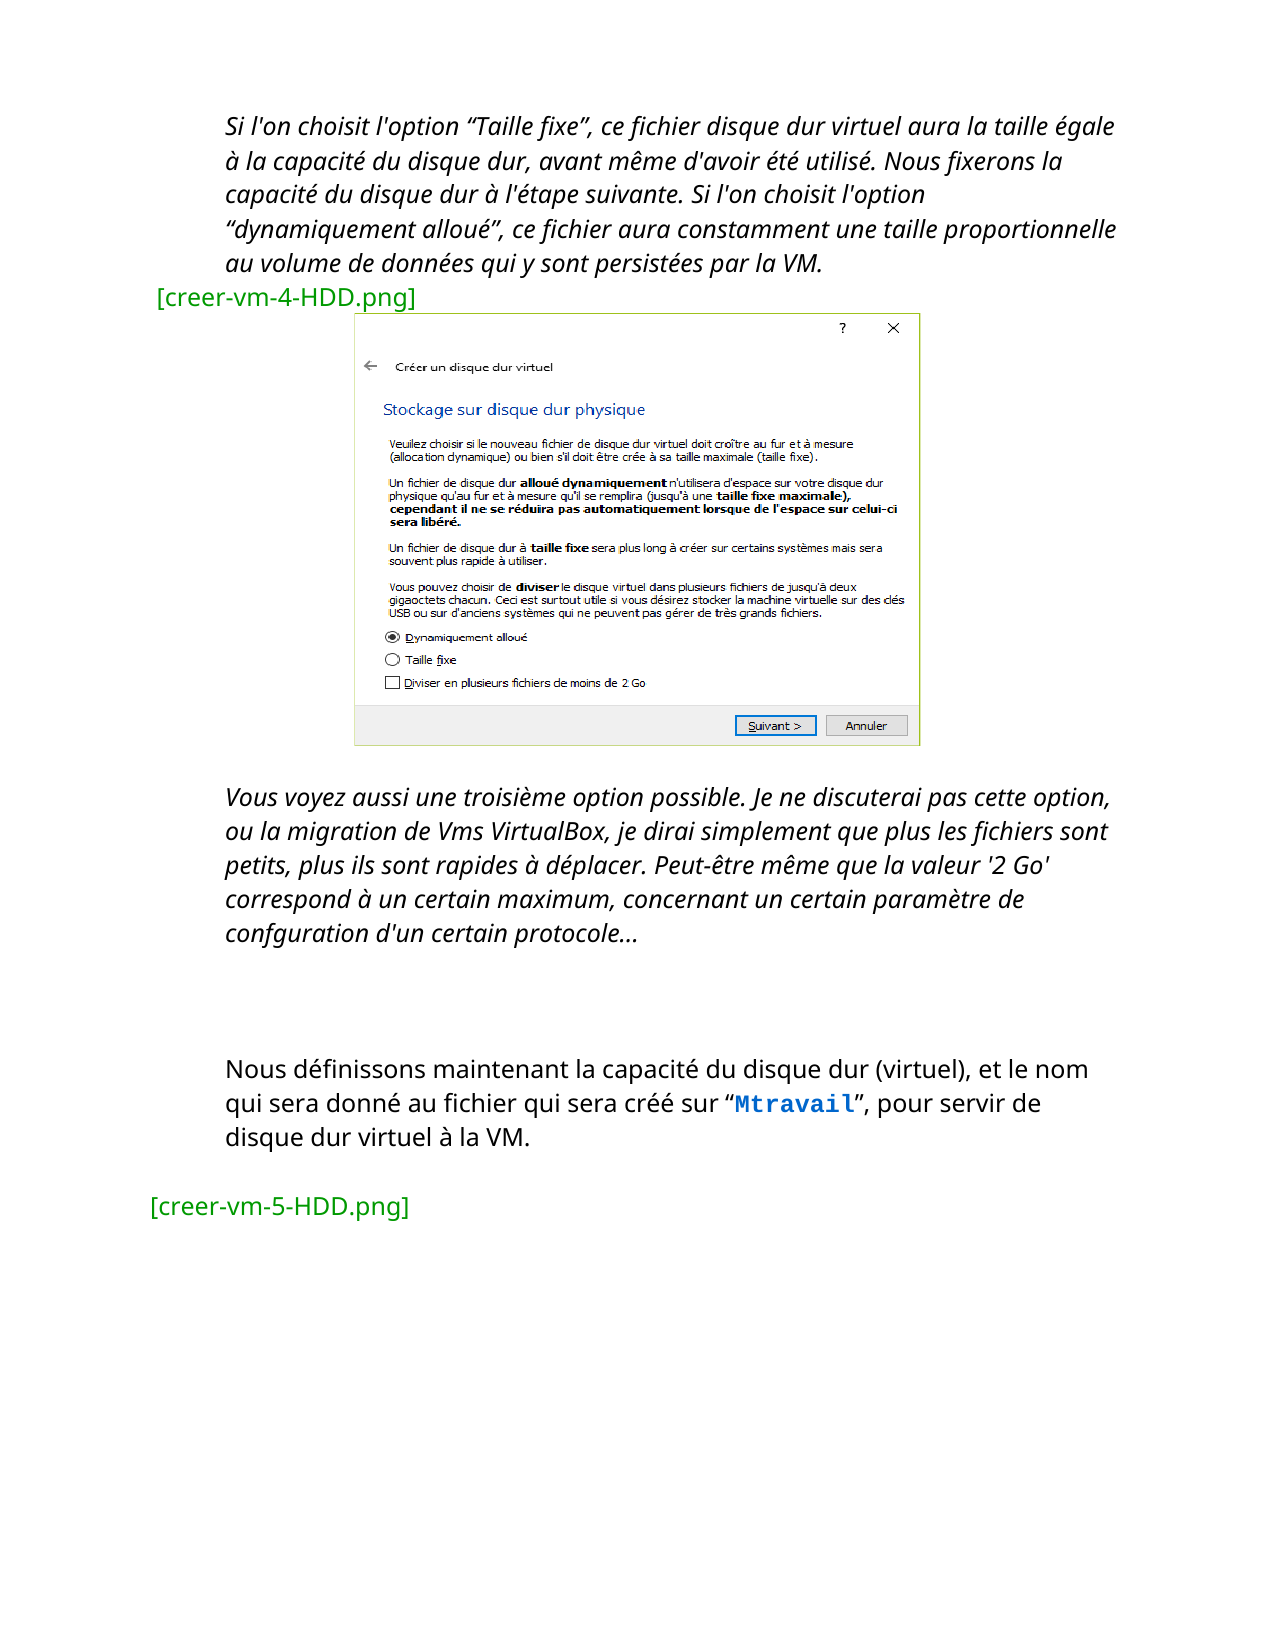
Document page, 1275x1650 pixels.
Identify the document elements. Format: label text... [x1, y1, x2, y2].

text [creer-vm-4-HDD.png] [150, 279, 1125, 313]
picture [354, 313, 921, 746]
text [creer-vm-5-HDD.png] [150, 1188, 1125, 1222]
text Vous voyez aussi une troisième option possible. Je ne discuterai pas cette option, ou la migration de Vms VirtualBox, je dirai simplement que plus les fichiers sont petits, plus ils sont rapides à déplacer. Peut-être même que la valeur '2 Go' correspond à un certain maximum, concernant un certain paramètre de confguration d'un certain protocole... [225, 779, 1125, 949]
list Si l'on choisit l'option “Taille fixe”, ce fichier disque dur virtuel aura la taille égale à la capacité du disque dur, avant même d'avoir été utilisé. Nous fixerons la capacité du disque dur à l'étape suivante. Si l'on choisit l'option “dynamiquement alloué”, ce fichier aura constamment une taille proportionnelle au volume de données qui y sont persistées par la VM. [187, 109, 1125, 279]
list Nous définissons maintenant la capacité du disque dur (virtuel), et le nom qui sera donné au fichier qui sera créé sur “Mtravail”, pour servir de disque dur virtuel à la VM. [187, 1052, 1125, 1154]
